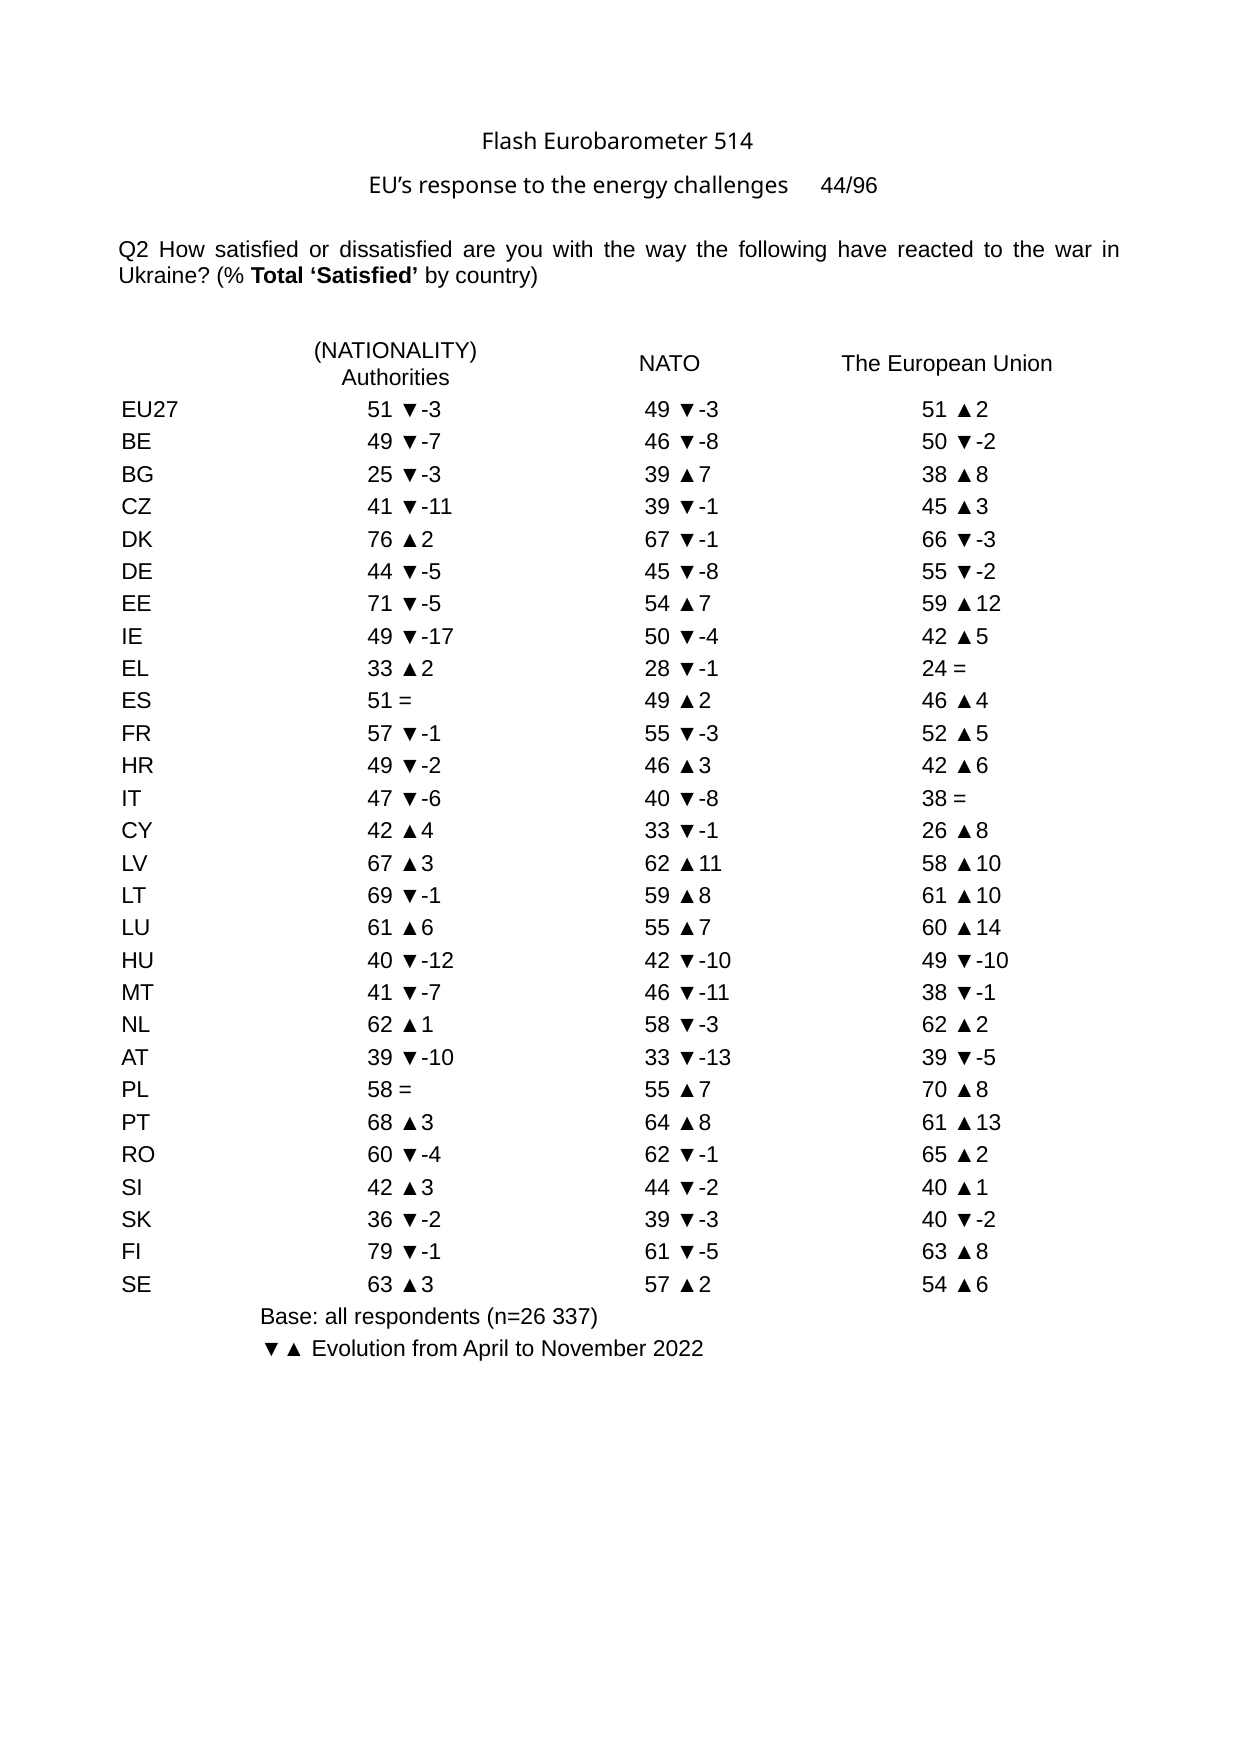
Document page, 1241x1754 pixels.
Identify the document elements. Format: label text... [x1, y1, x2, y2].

table_cell 65 [811, 1138, 950, 1170]
table_cell ▼-1 [395, 879, 534, 911]
table_cell ▼-2 [950, 425, 1089, 458]
table_cell 55 [534, 911, 673, 944]
table_cell ▼-10 [395, 1041, 534, 1073]
table_cell 42 [811, 749, 950, 782]
table_cell ▼-1 [673, 490, 811, 522]
table_cell 49 [257, 425, 395, 458]
table_cell ▼-8 [673, 782, 811, 814]
table_cell = [395, 1073, 534, 1106]
table_cell ▼-17 [395, 620, 534, 652]
table_cell 55 [534, 717, 673, 749]
table_cell FR [118, 717, 257, 749]
table_cell ▼-6 [395, 782, 534, 814]
table_cell 49 [811, 944, 950, 976]
table_cell 40 [811, 1203, 950, 1235]
table_cell DE [118, 555, 257, 587]
table_cell ▼-3 [673, 717, 811, 749]
table_cell ▲2 [673, 1268, 811, 1300]
table_cell ▼-4 [673, 620, 811, 652]
table_cell [950, 1333, 1089, 1365]
table_cell ▲6 [950, 749, 1089, 782]
table_cell ▲2 [673, 685, 811, 717]
table_cell CY [118, 814, 257, 846]
table_cell BE [118, 425, 257, 458]
table_cell ▲10 [950, 879, 1089, 911]
table_cell ▲8 [673, 879, 811, 911]
table_cell ▲6 [395, 911, 534, 944]
table_cell 50 [811, 425, 950, 458]
table_cell 46 [811, 685, 950, 717]
table_cell 51 [257, 685, 395, 717]
table_cell ▲8 [950, 1235, 1089, 1268]
table_cell [811, 1333, 950, 1365]
table_cell ▼-1 [673, 652, 811, 684]
table_cell 40 [811, 1170, 950, 1203]
table_cell ▼-2 [395, 1203, 534, 1235]
table_cell ▲14 [950, 911, 1089, 944]
table_cell ▼-2 [950, 1203, 1089, 1235]
table_cell 50 [534, 620, 673, 652]
table_cell ▲3 [395, 846, 534, 879]
table_cell 39 [811, 1041, 950, 1073]
table_cell ▲2 [395, 652, 534, 684]
table_cell ▼-1 [673, 814, 811, 846]
table_cell LT [118, 879, 257, 911]
table_cell = [950, 782, 1089, 814]
table_cell SE [118, 1268, 257, 1300]
table_cell PT [118, 1106, 257, 1138]
table_cell 54 [811, 1268, 950, 1300]
table_cell ▲13 [950, 1106, 1089, 1138]
table_cell ▲2 [395, 523, 534, 555]
table_cell ▼-4 [395, 1138, 534, 1170]
table_cell ▼▲ Evolution from April to November 2022 [257, 1333, 811, 1365]
table_cell ▲8 [950, 814, 1089, 846]
table_cell 63 [811, 1235, 950, 1268]
table_cell LU [118, 911, 257, 944]
table_cell ▲5 [950, 717, 1089, 749]
table_cell BG [118, 458, 257, 490]
table_cell 41 [257, 976, 395, 1008]
table_header NATO [534, 334, 811, 393]
table_cell EU27 [118, 393, 257, 425]
table_cell ▲1 [950, 1170, 1089, 1203]
table_cell 58 [534, 1009, 673, 1041]
table_cell 57 [534, 1268, 673, 1300]
table_cell ▼-1 [673, 523, 811, 555]
table_cell HU [118, 944, 257, 976]
table_cell 45 [811, 490, 950, 522]
table_cell ▼-11 [673, 976, 811, 1008]
table_cell [118, 1333, 257, 1365]
table_cell ▼-2 [950, 555, 1089, 587]
table_cell HR [118, 749, 257, 782]
table_cell 33 [534, 814, 673, 846]
table_cell = [950, 652, 1089, 684]
table_cell ▲3 [673, 749, 811, 782]
table_cell ▲12 [950, 587, 1089, 620]
table_cell EE [118, 587, 257, 620]
table_cell ▼-3 [673, 1009, 811, 1041]
table_cell [811, 1300, 950, 1332]
table_cell 49 [257, 620, 395, 652]
table_cell 39 [257, 1041, 395, 1073]
text Q2 How satisfied or dissatisfied are you with the way the following have reacted to the war in Ukraine? (% Total ‘Satisfied’ by country) [118, 236, 1122, 289]
table_cell 52 [811, 717, 950, 749]
table_cell 24 [811, 652, 950, 684]
table_cell ▼-10 [950, 944, 1089, 976]
table_cell = [395, 685, 534, 717]
table_cell ▲3 [395, 1268, 534, 1300]
table_cell ▲8 [673, 1106, 811, 1138]
table_cell 28 [534, 652, 673, 684]
table_cell 39 [534, 490, 673, 522]
table_cell ▲8 [950, 1073, 1089, 1106]
table_cell ▲11 [673, 846, 811, 879]
table_cell NL [118, 1009, 257, 1041]
table_cell ▼-1 [395, 1235, 534, 1268]
table_cell 67 [257, 846, 395, 879]
table_cell 39 [534, 458, 673, 490]
table_cell ▼-3 [950, 523, 1089, 555]
table_cell Base: all respondents (n=26 337) [257, 1300, 811, 1332]
table_cell 60 [811, 911, 950, 944]
table_cell 40 [257, 944, 395, 976]
table_cell ▼-10 [673, 944, 811, 976]
table_cell SK [118, 1203, 257, 1235]
table_cell ▼-8 [673, 425, 811, 458]
table_cell RO [118, 1138, 257, 1170]
table_cell 55 [811, 555, 950, 587]
table_cell ES [118, 685, 257, 717]
table_cell ▲5 [950, 620, 1089, 652]
table_cell 55 [534, 1073, 673, 1106]
table_cell 39 [534, 1203, 673, 1235]
table_cell 49 [534, 393, 673, 425]
table_cell ▲7 [673, 458, 811, 490]
table_cell 61 [257, 911, 395, 944]
table_cell 67 [534, 523, 673, 555]
table_cell DK [118, 523, 257, 555]
table_cell ▼-5 [395, 555, 534, 587]
table_cell ▼-5 [395, 587, 534, 620]
table_cell [118, 1300, 257, 1332]
table_cell ▲7 [673, 587, 811, 620]
table_cell ▼-8 [673, 555, 811, 587]
table_cell ▲4 [395, 814, 534, 846]
table_cell ▼-3 [395, 393, 534, 425]
table_cell 79 [257, 1235, 395, 1268]
table_cell 42 [811, 620, 950, 652]
table_cell ▲2 [950, 1138, 1089, 1170]
table_cell ▼-13 [673, 1041, 811, 1073]
table_cell 51 [811, 393, 950, 425]
table_cell AT [118, 1041, 257, 1073]
table_cell ▲6 [950, 1268, 1089, 1300]
table_cell [950, 1300, 1089, 1332]
table_cell 70 [811, 1073, 950, 1106]
table_cell 51 [257, 393, 395, 425]
table_header [118, 334, 257, 393]
table_cell 54 [534, 587, 673, 620]
table_cell 45 [534, 555, 673, 587]
table_header The European Union [811, 334, 1089, 393]
table_cell 57 [257, 717, 395, 749]
table_cell ▲2 [950, 1009, 1089, 1041]
table_cell IT [118, 782, 257, 814]
table_cell ▲7 [673, 911, 811, 944]
table_cell MT [118, 976, 257, 1008]
table_cell LV [118, 846, 257, 879]
table_cell ▼-11 [395, 490, 534, 522]
table_cell 42 [257, 1170, 395, 1203]
table_cell 49 [257, 749, 395, 782]
table_cell ▼-3 [673, 393, 811, 425]
table_cell ▼-1 [395, 717, 534, 749]
table_cell 38 [811, 458, 950, 490]
table_cell 33 [534, 1041, 673, 1073]
table_cell ▼-1 [950, 976, 1089, 1008]
table_cell 47 [257, 782, 395, 814]
table_cell 64 [534, 1106, 673, 1138]
table_cell ▲4 [950, 685, 1089, 717]
table_cell 25 [257, 458, 395, 490]
table_cell ▲3 [395, 1170, 534, 1203]
table_cell 61 [811, 879, 950, 911]
table_header (NATIONALITY) Authorities [257, 334, 534, 393]
table_cell ▼-2 [395, 749, 534, 782]
table_cell 38 [811, 976, 950, 1008]
table_cell 76 [257, 523, 395, 555]
table_cell ▼-12 [395, 944, 534, 976]
table_cell 71 [257, 587, 395, 620]
table_cell IE [118, 620, 257, 652]
table_cell ▼-5 [950, 1041, 1089, 1073]
table_cell 62 [534, 846, 673, 879]
table_cell ▲2 [950, 393, 1089, 425]
table_cell 60 [257, 1138, 395, 1170]
table_cell 46 [534, 749, 673, 782]
table_cell 66 [811, 523, 950, 555]
table_cell 41 [257, 490, 395, 522]
table_cell ▼-7 [395, 425, 534, 458]
table_cell 61 [534, 1235, 673, 1268]
table_cell 58 [257, 1073, 395, 1106]
table_cell 62 [811, 1009, 950, 1041]
table_cell PL [118, 1073, 257, 1106]
table_cell 46 [534, 976, 673, 1008]
table_cell 61 [811, 1106, 950, 1138]
table_cell SI [118, 1170, 257, 1203]
table_cell 62 [257, 1009, 395, 1041]
table_cell 68 [257, 1106, 395, 1138]
table_cell FI [118, 1235, 257, 1268]
table_cell 42 [257, 814, 395, 846]
table_cell ▲8 [950, 458, 1089, 490]
table_cell 63 [257, 1268, 395, 1300]
table_cell ▼-5 [673, 1235, 811, 1268]
table_cell ▲7 [673, 1073, 811, 1106]
table_cell ▲1 [395, 1009, 534, 1041]
table_cell ▼-2 [673, 1170, 811, 1203]
table_cell 40 [534, 782, 673, 814]
table_cell EL [118, 652, 257, 684]
table_cell 59 [534, 879, 673, 911]
table_cell 59 [811, 587, 950, 620]
table_cell ▼-1 [673, 1138, 811, 1170]
table_cell CZ [118, 490, 257, 522]
table_cell ▼-7 [395, 976, 534, 1008]
table_cell 44 [257, 555, 395, 587]
table_cell ▲3 [395, 1106, 534, 1138]
table_cell ▼-3 [673, 1203, 811, 1235]
table_cell ▲10 [950, 846, 1089, 879]
table_cell 42 [534, 944, 673, 976]
table_cell 46 [534, 425, 673, 458]
table_cell 38 [811, 782, 950, 814]
table_cell 62 [534, 1138, 673, 1170]
table_cell 44 [534, 1170, 673, 1203]
table_cell 33 [257, 652, 395, 684]
table_cell 26 [811, 814, 950, 846]
table_cell 69 [257, 879, 395, 911]
table_cell 58 [811, 846, 950, 879]
table_cell 49 [534, 685, 673, 717]
table_cell ▲3 [950, 490, 1089, 522]
table_cell 36 [257, 1203, 395, 1235]
table_cell ▼-3 [395, 458, 534, 490]
